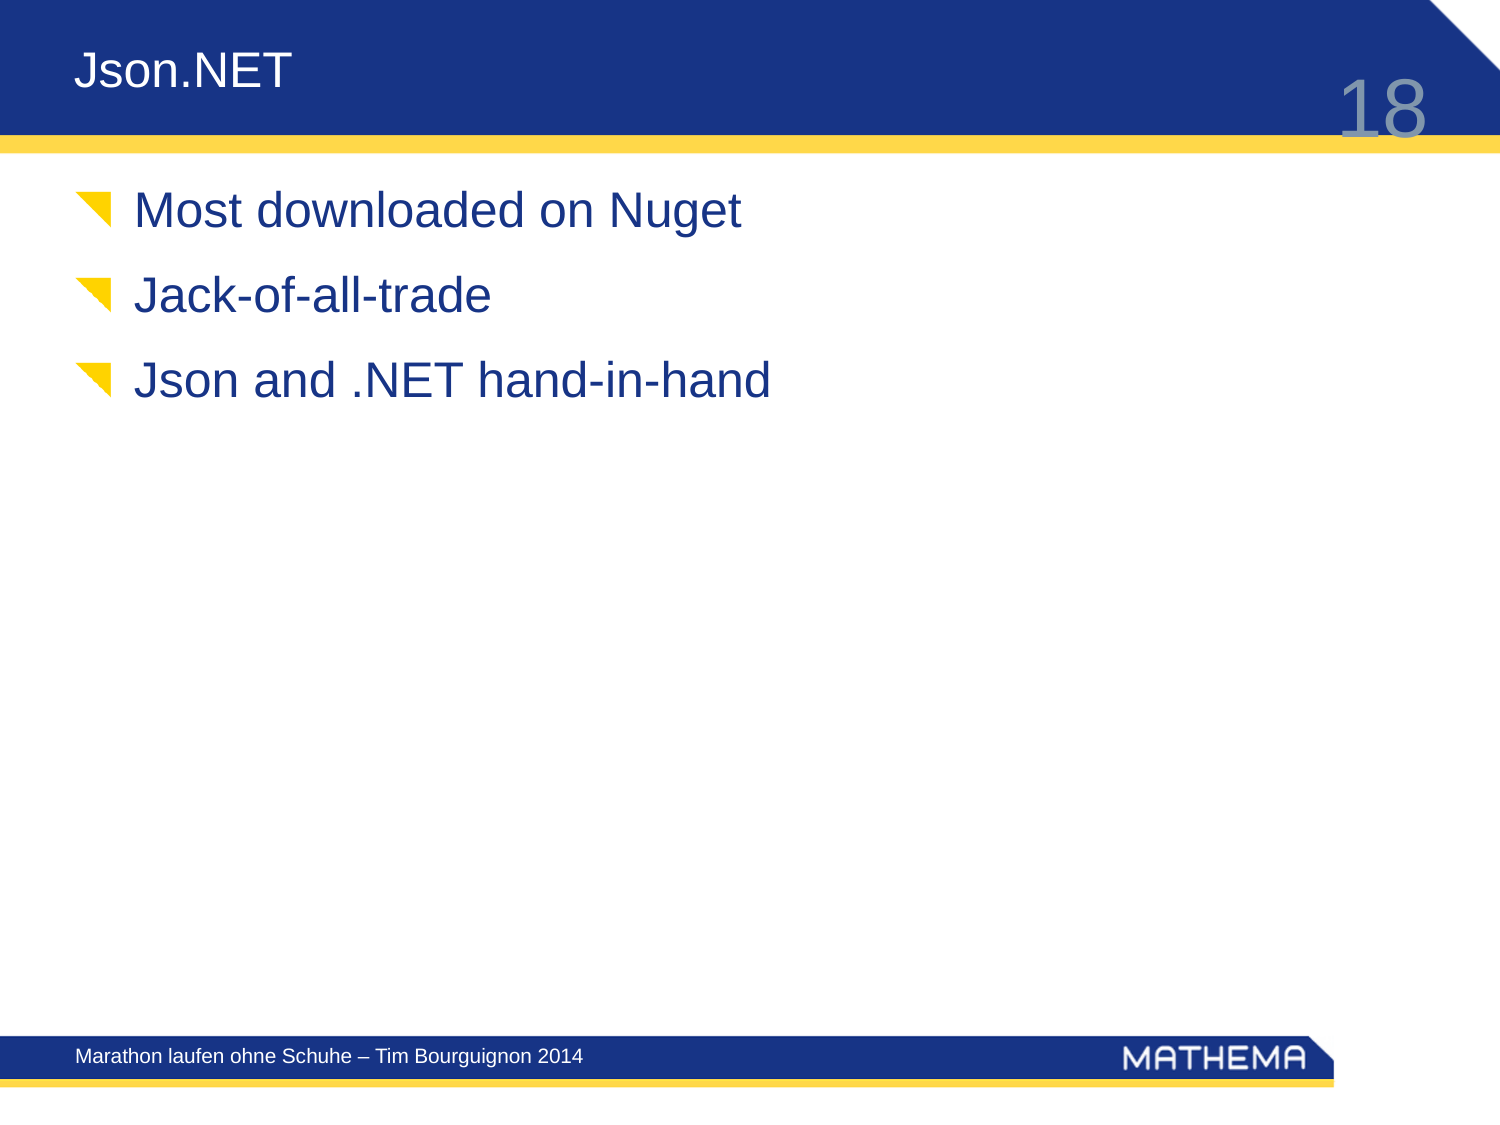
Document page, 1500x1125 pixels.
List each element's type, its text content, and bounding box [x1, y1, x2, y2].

list Most downloaded on Nuget Jack-of-all-trade Json and .NET hand-in-hand [75, 181, 1426, 1008]
picture [0, 0, 1500, 1125]
title Json.NET [73, 40, 1276, 100]
